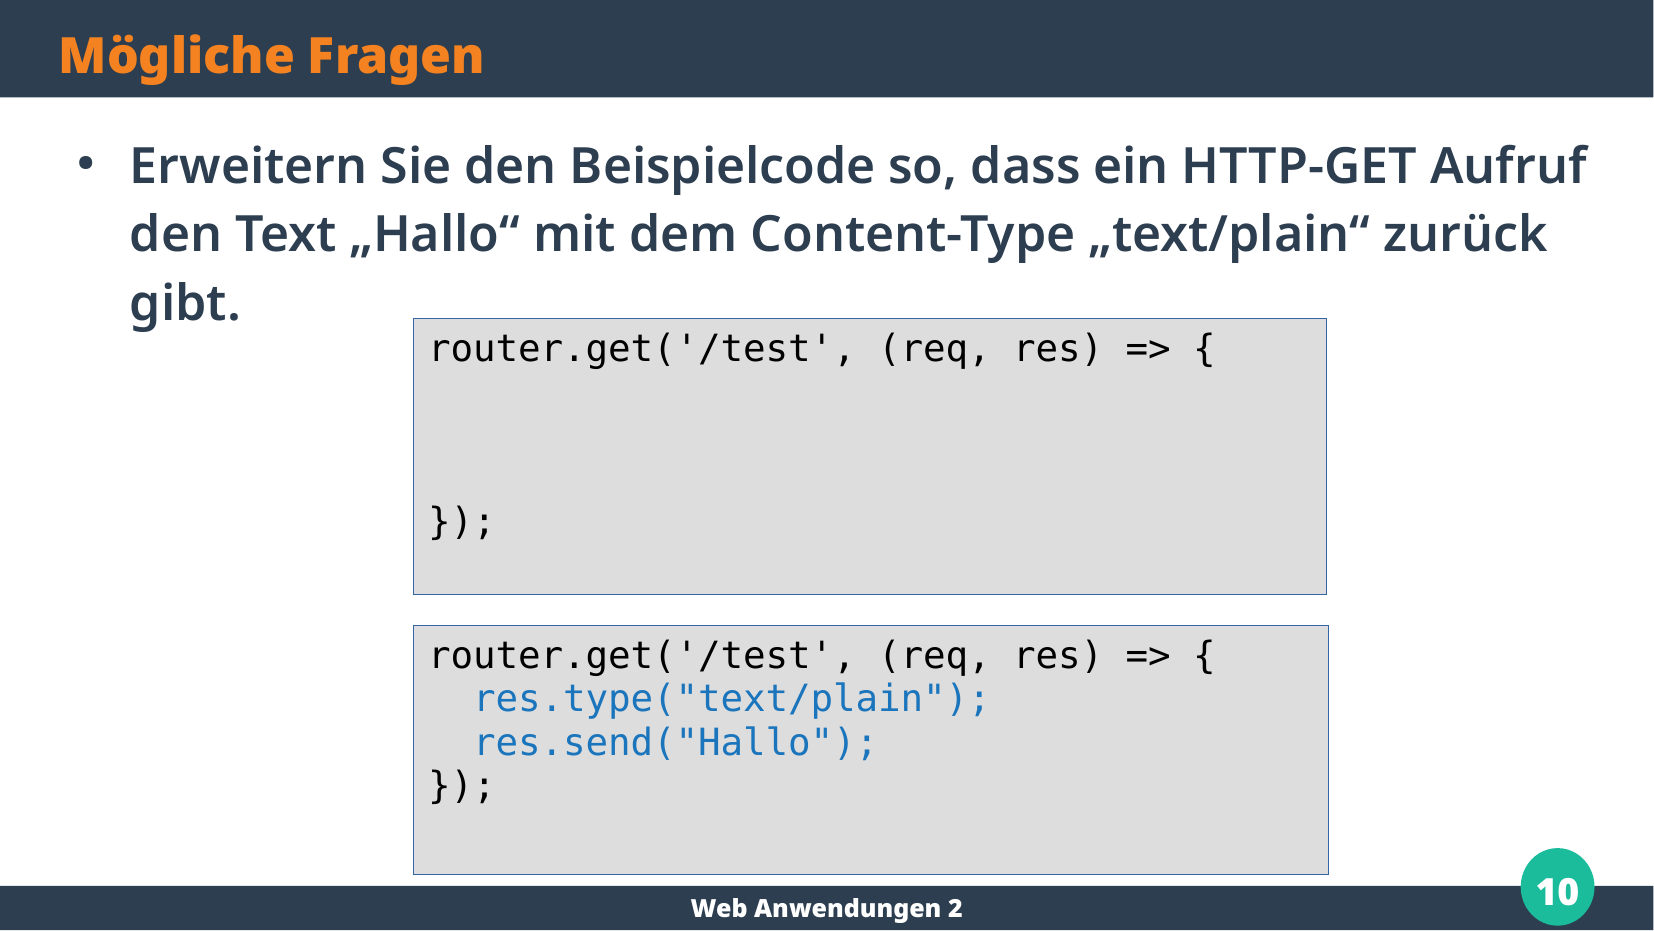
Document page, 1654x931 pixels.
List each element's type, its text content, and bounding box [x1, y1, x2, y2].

title Mögliche Fragen [59, 8, 1595, 89]
list Erweitern Sie den Beispielcode so, dass ein HTTP-GET Aufruf den Text „Hallo“ mit dem Content-Type „text/plain“ zurück gibt. [59, 129, 1595, 864]
text_box router.get('/test', (req, res) => { res.type("text/plain"); res.send("Hallo"); }); [413, 625, 1329, 875]
text_box router.get('/test', (req, res) => { }); [413, 318, 1327, 595]
